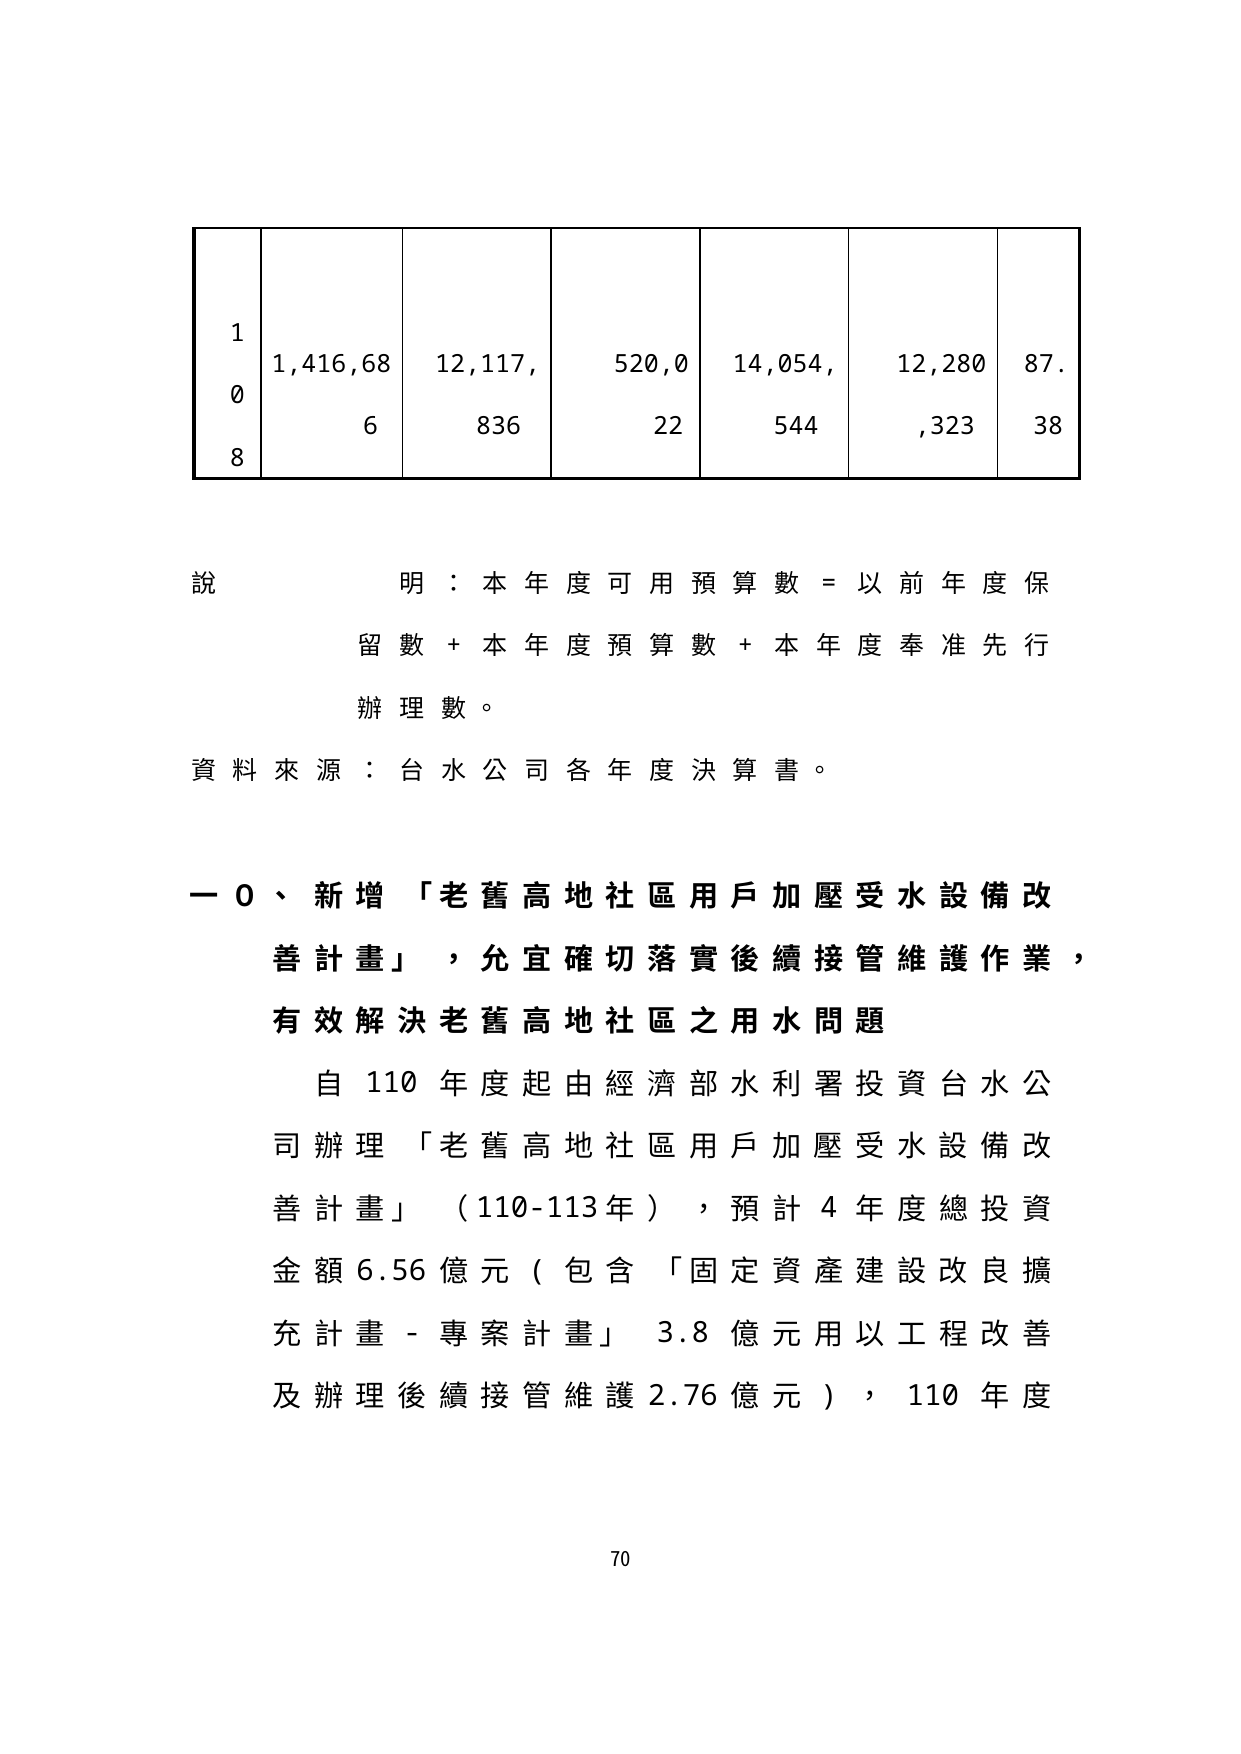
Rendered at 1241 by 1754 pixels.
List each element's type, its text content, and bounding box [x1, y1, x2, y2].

table_cell 14,054,544 [701, 229, 848, 477]
table_cell 108 [196, 229, 260, 477]
text 資料來源：台水公司各年度決算書。 [183, 727, 1058, 790]
text 一０、新增「老舊高地社區用戶加壓受水設備改善計畫」，允宜確切落實後續接管維護作業，有效解決老舊高地社區之用水問題 [183, 852, 1058, 1040]
text 自110年度起由經濟部水利署投資台水公司辦理「老舊高地社區用戶加壓受水設備改善計畫」（110-113年），預計4年度總投資金額6.56億元(包含「固定資產建設改良擴充計畫-專案計畫」3.8億元用以工程改善及辦理後續接管維護2.76億元)，110年度 [242, 1040, 1058, 1415]
table_cell 520,022 [552, 229, 699, 477]
table_cell 1,416,686 [262, 229, 402, 477]
table_cell 12,117,836 [403, 229, 550, 477]
table_cell 12,280,323 [849, 229, 997, 477]
table_cell 87.38 [998, 229, 1078, 477]
text 說 明：本年度可用預算數=以前年度保留數+本年度預算數+本年度奉准先行辦理數。 [183, 540, 1058, 727]
